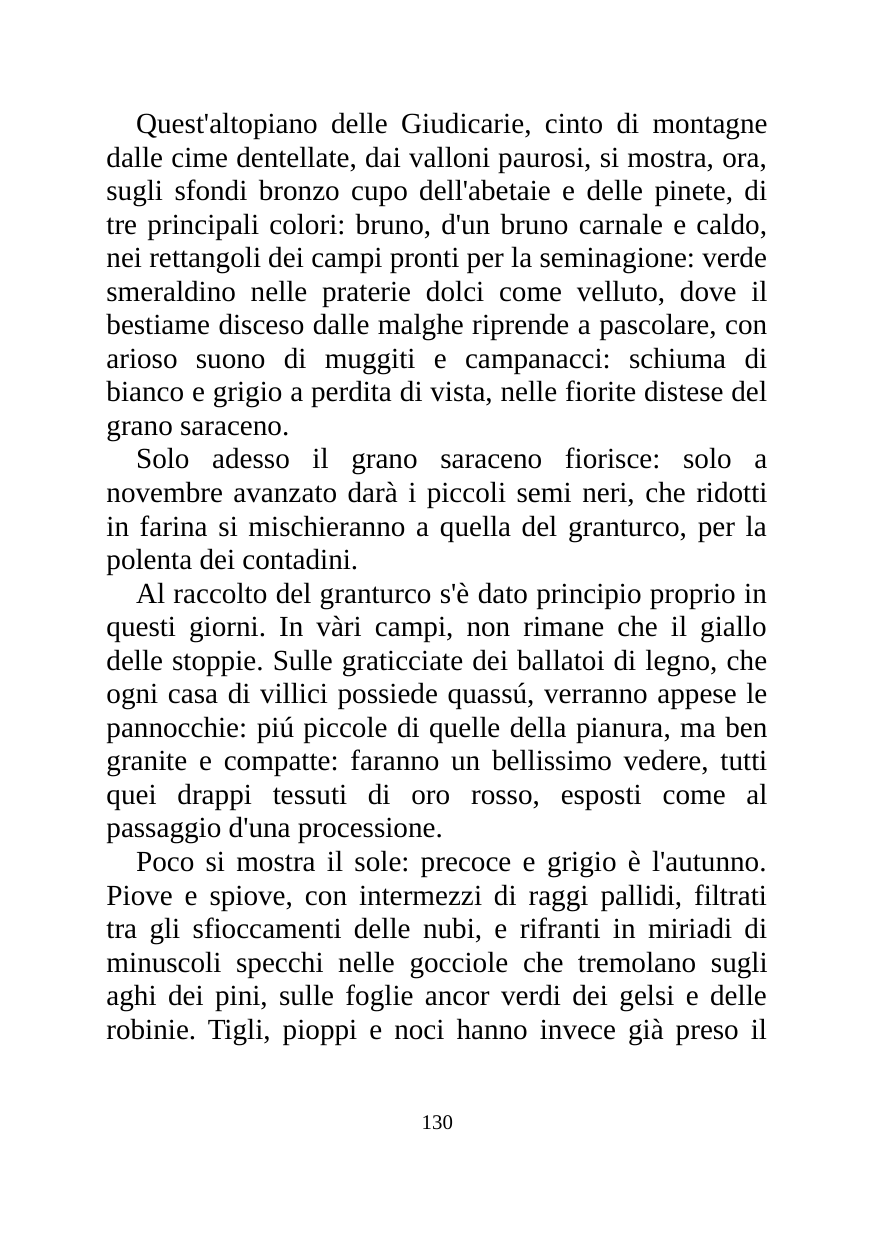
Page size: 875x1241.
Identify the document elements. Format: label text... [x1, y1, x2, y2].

text Al raccolto del granturco s'è dato principio proprio in questi giorni. In vàri campi, non rimane che il giallo delle stoppie. Sulle graticciate dei ballatoi di legno, che ogni casa di villici possiede quassú, verranno appese le pannocchie: piú piccole di quelle della pianura, ma ben granite e compatte: faranno un bellissimo vedere, tutti quei drappi tessuti di oro rosso, esposti come al passaggio d'una processione. [106, 576, 768, 844]
text Solo adesso il grano saraceno fiorisce: solo a novembre avanzato darà i piccoli semi neri, che ridotti in farina si mischieranno a quella del granturco, per la polenta dei contadini. [106, 442, 768, 576]
text Quest'altopiano delle Giudicarie, cinto di montagne dalle cime dentellate, dai valloni paurosi, si mostra, ora, sugli sfondi bronzo cupo dell'abetaie e delle pinete, di tre principali colori: bruno, d'un bruno carnale e caldo, nei rettangoli dei campi pronti per la seminagione: verde smeraldino nelle praterie dolci come velluto, dove il bestiame disceso dalle malghe riprende a pascolare, con arioso suono di muggiti e campanacci: schiuma di bianco e grigio a perdita di vista, nelle fiorite distese del grano saraceno. [106, 106, 768, 442]
text Poco si mostra il sole: precoce e grigio è l'autunno. Piove e spiove, con intermezzi di raggi pallidi, filtrati tra gli sfioccamenti delle nubi, e rifranti in miriadi di minuscoli specchi nelle gocciole che tremolano sugli aghi dei pini, sulle foglie ancor verdi dei gelsi e delle robinie. Tigli, pioppi e noci hanno invece già preso il [106, 844, 768, 1045]
